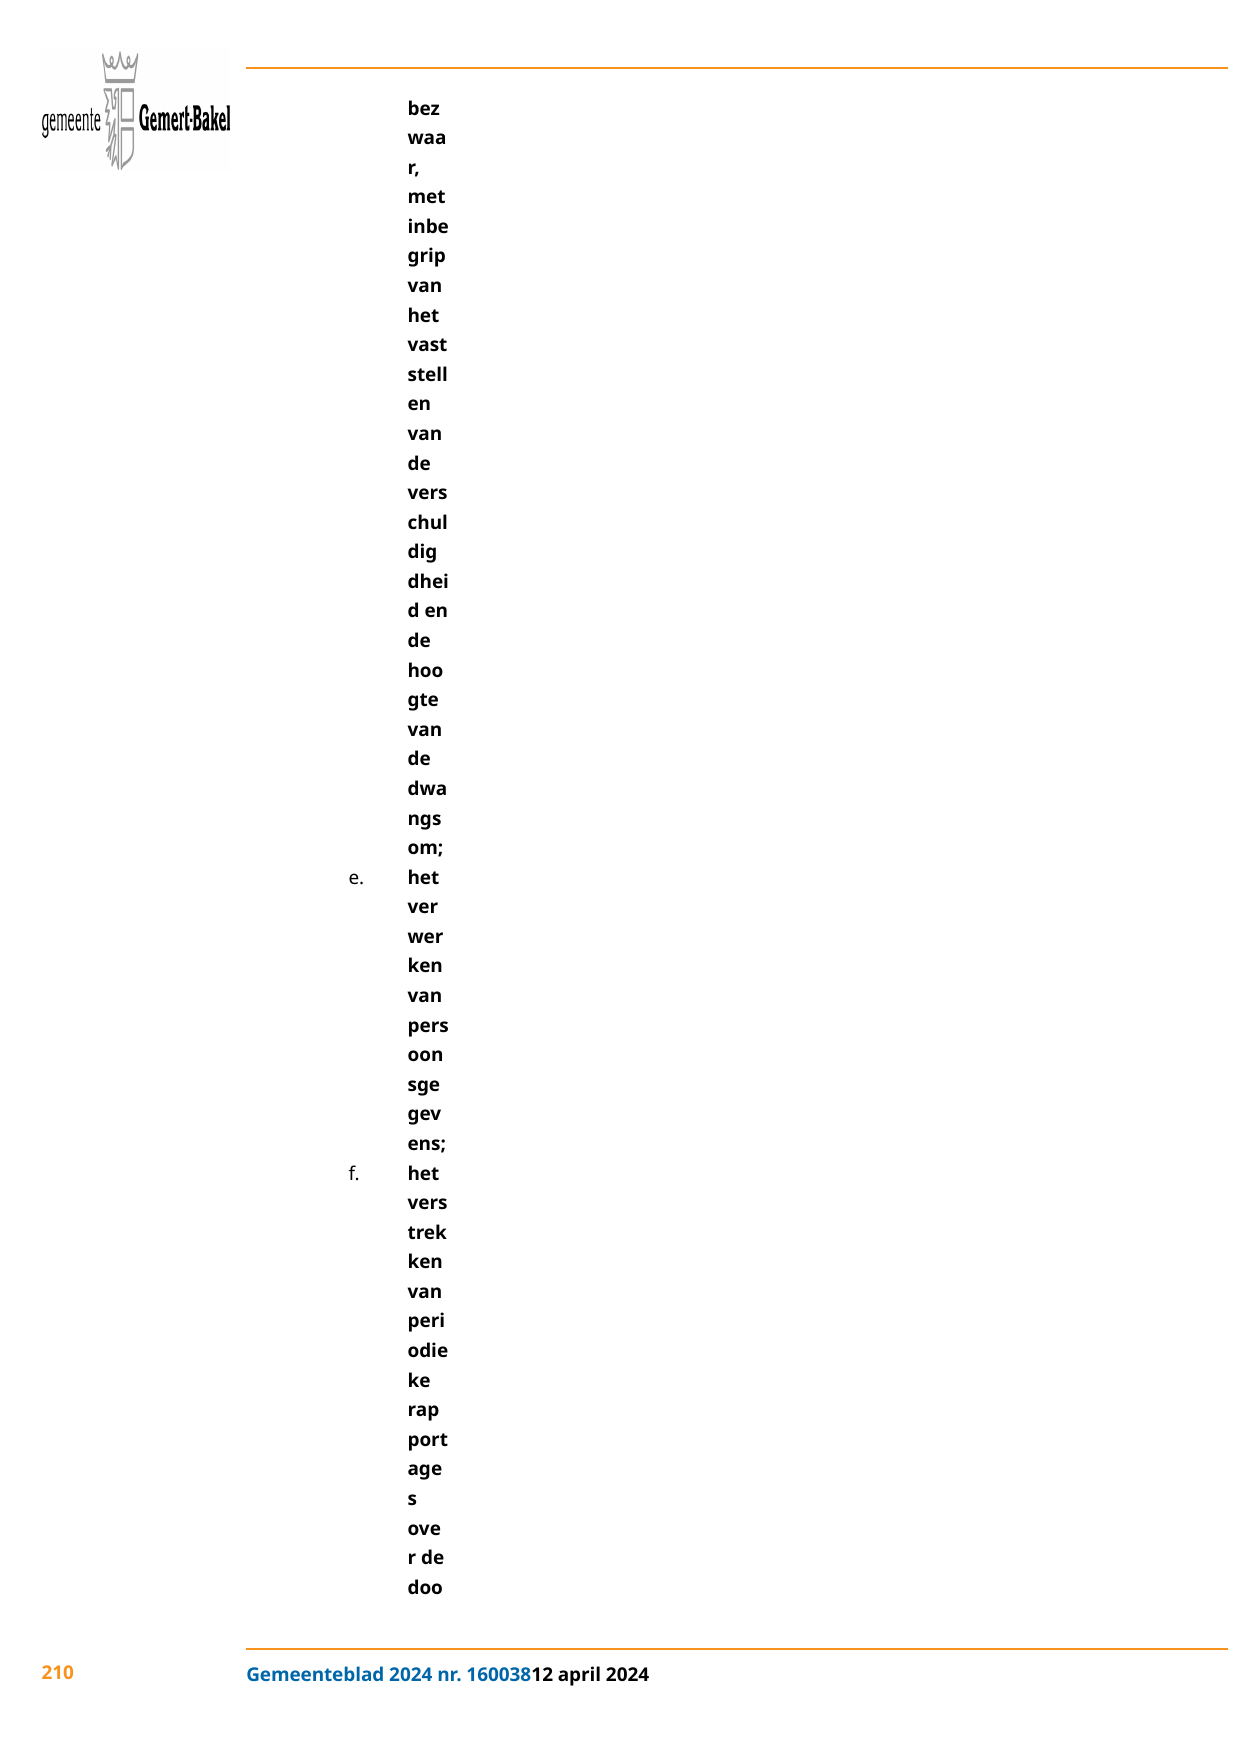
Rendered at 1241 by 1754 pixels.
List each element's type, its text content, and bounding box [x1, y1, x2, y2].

table_cell [549, 95, 649, 1600]
table_cell [248, 95, 348, 1600]
table_cell [650, 95, 750, 1600]
picture [41, 47, 231, 172]
table_cell bezwaar, met inbegrip van het vaststellen van de verschuldigdheid en de hoogte van de dwangsom; het verwerken van persoonsgegevens; het verstrekken van periodieke rapportages over de doo [348, 95, 449, 1600]
table_cell [951, 95, 1051, 1600]
table_cell [750, 95, 850, 1600]
table_cell [449, 95, 549, 1600]
table_cell [850, 95, 951, 1600]
table_cell [1051, 95, 1152, 1600]
